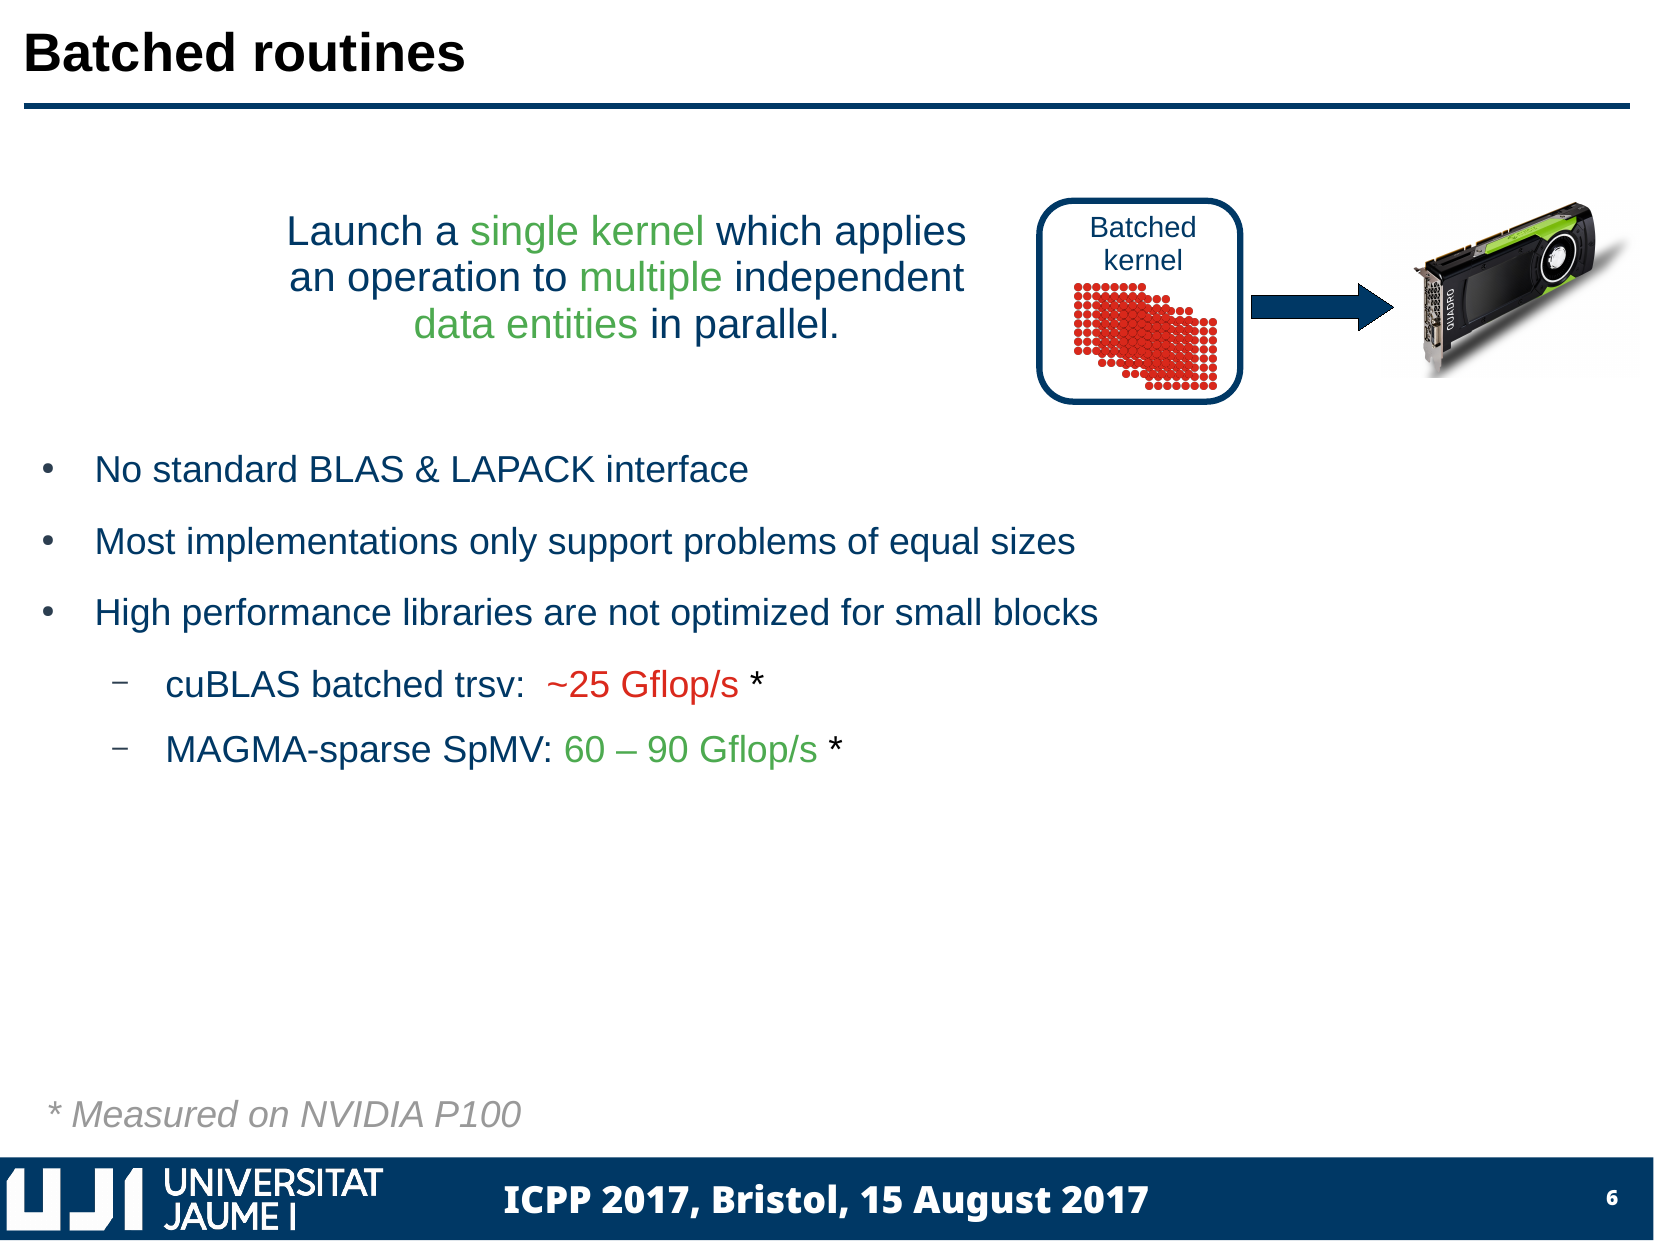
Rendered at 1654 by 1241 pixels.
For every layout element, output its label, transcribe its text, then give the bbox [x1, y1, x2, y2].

text_box Launch a single kernel which applies an operation to multiple independent data entities in parallel. [200, 200, 1016, 355]
picture [1381, 200, 1640, 378]
text_box Batched kernel [1074, 204, 1217, 284]
picture [1074, 284, 1217, 390]
text_box [1251, 283, 1394, 331]
picture [0, 1158, 390, 1241]
text_box * Measured on NVIDIA P100 [31, 1086, 579, 1146]
list No standard BLAS & LAPACK interface Most implementations only support problems of equal sizes High performance libraries are not optimized for small blocks cuBLAS batched trsv: ~25 Gflop/s * MAGMA-sparse SpMV: 60 – 90 Gflop/s * [23, 448, 1630, 1123]
title Batched routines [23, 0, 1630, 107]
